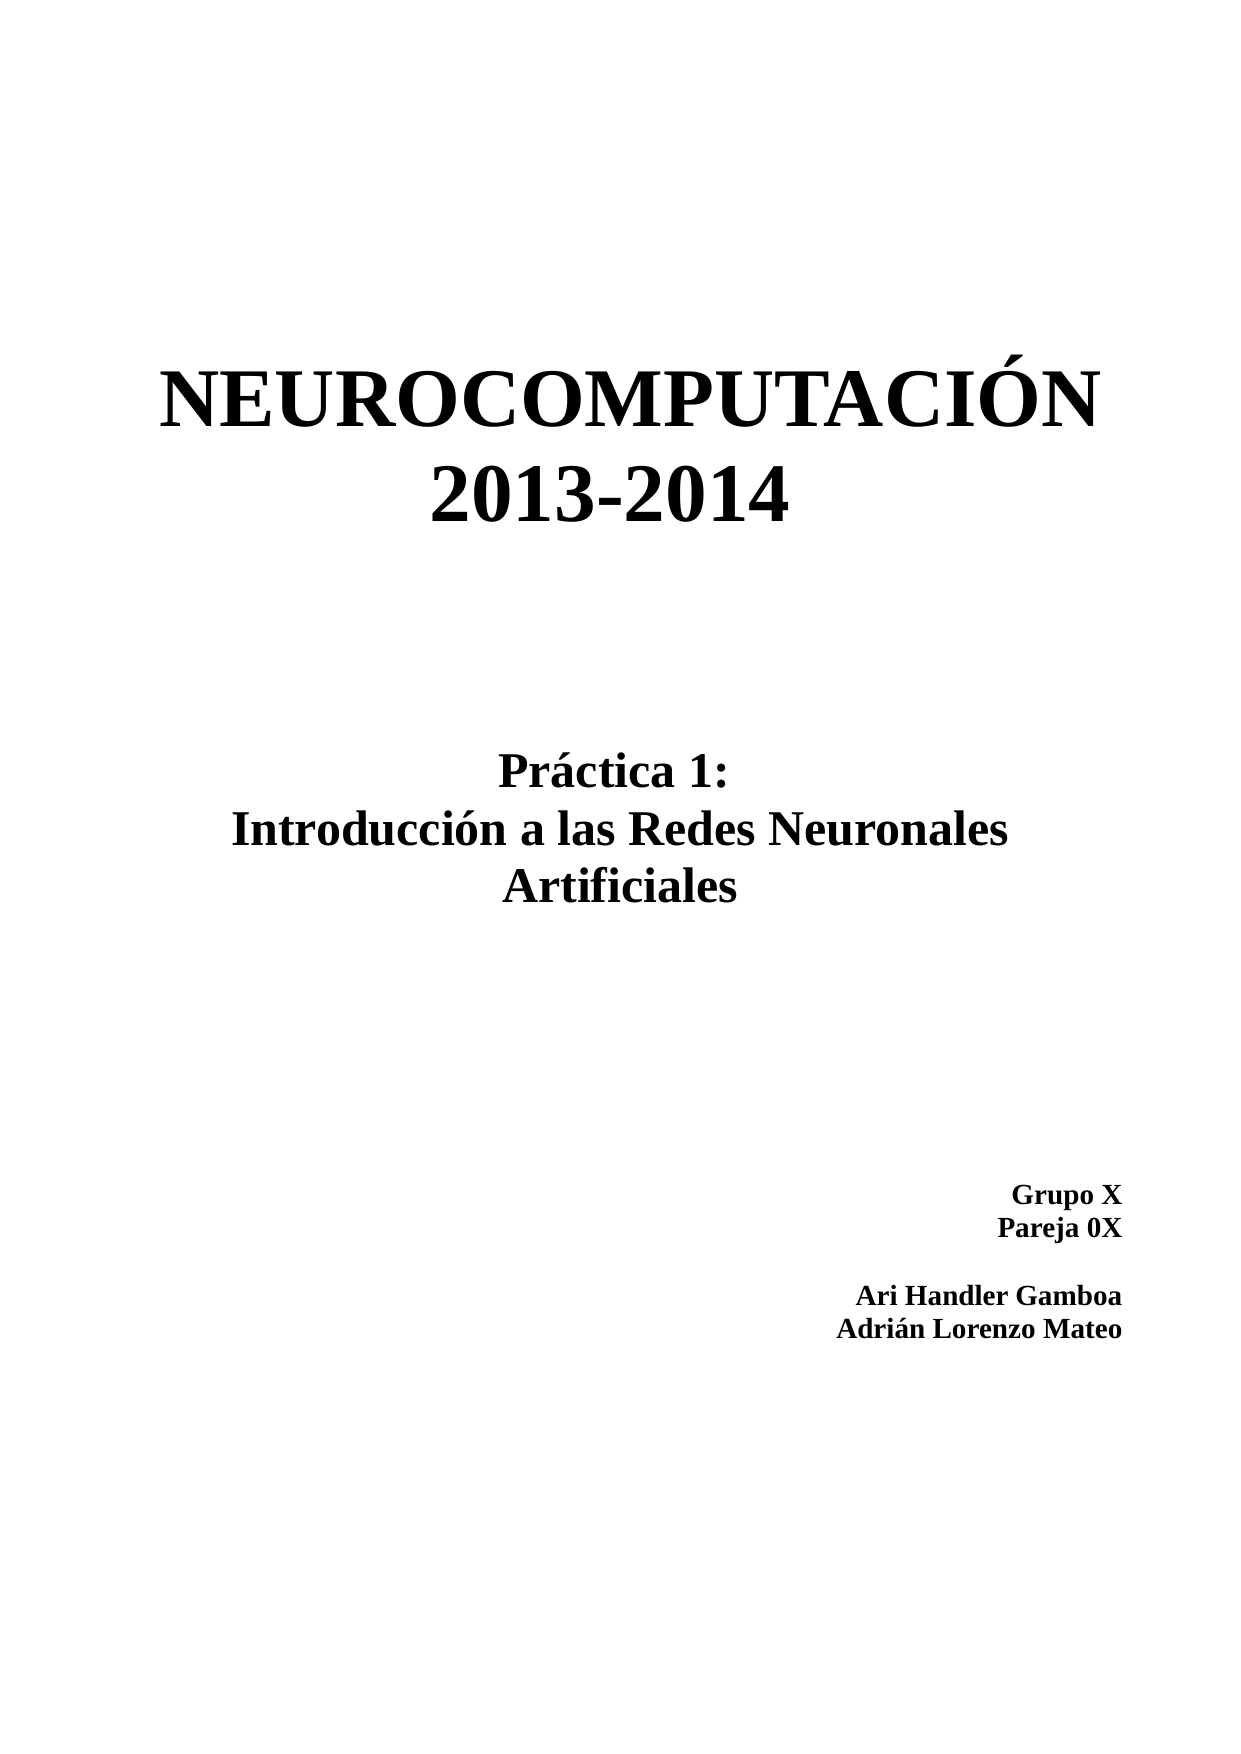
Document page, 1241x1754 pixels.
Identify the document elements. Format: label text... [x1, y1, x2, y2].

text Grupo X [118, 1177, 1122, 1211]
text Pareja 0X [118, 1211, 1122, 1244]
text 2013-2014 [118, 444, 1122, 540]
text NEUROCOMPUTACIÓN [118, 348, 1122, 444]
text Práctica 1: [118, 741, 1122, 798]
text Adrián Lorenzo Mateo [118, 1311, 1122, 1345]
text Introducción a las Redes Neuronales Artificiales [118, 798, 1122, 913]
text Ari Handler Gamboa [118, 1278, 1122, 1311]
